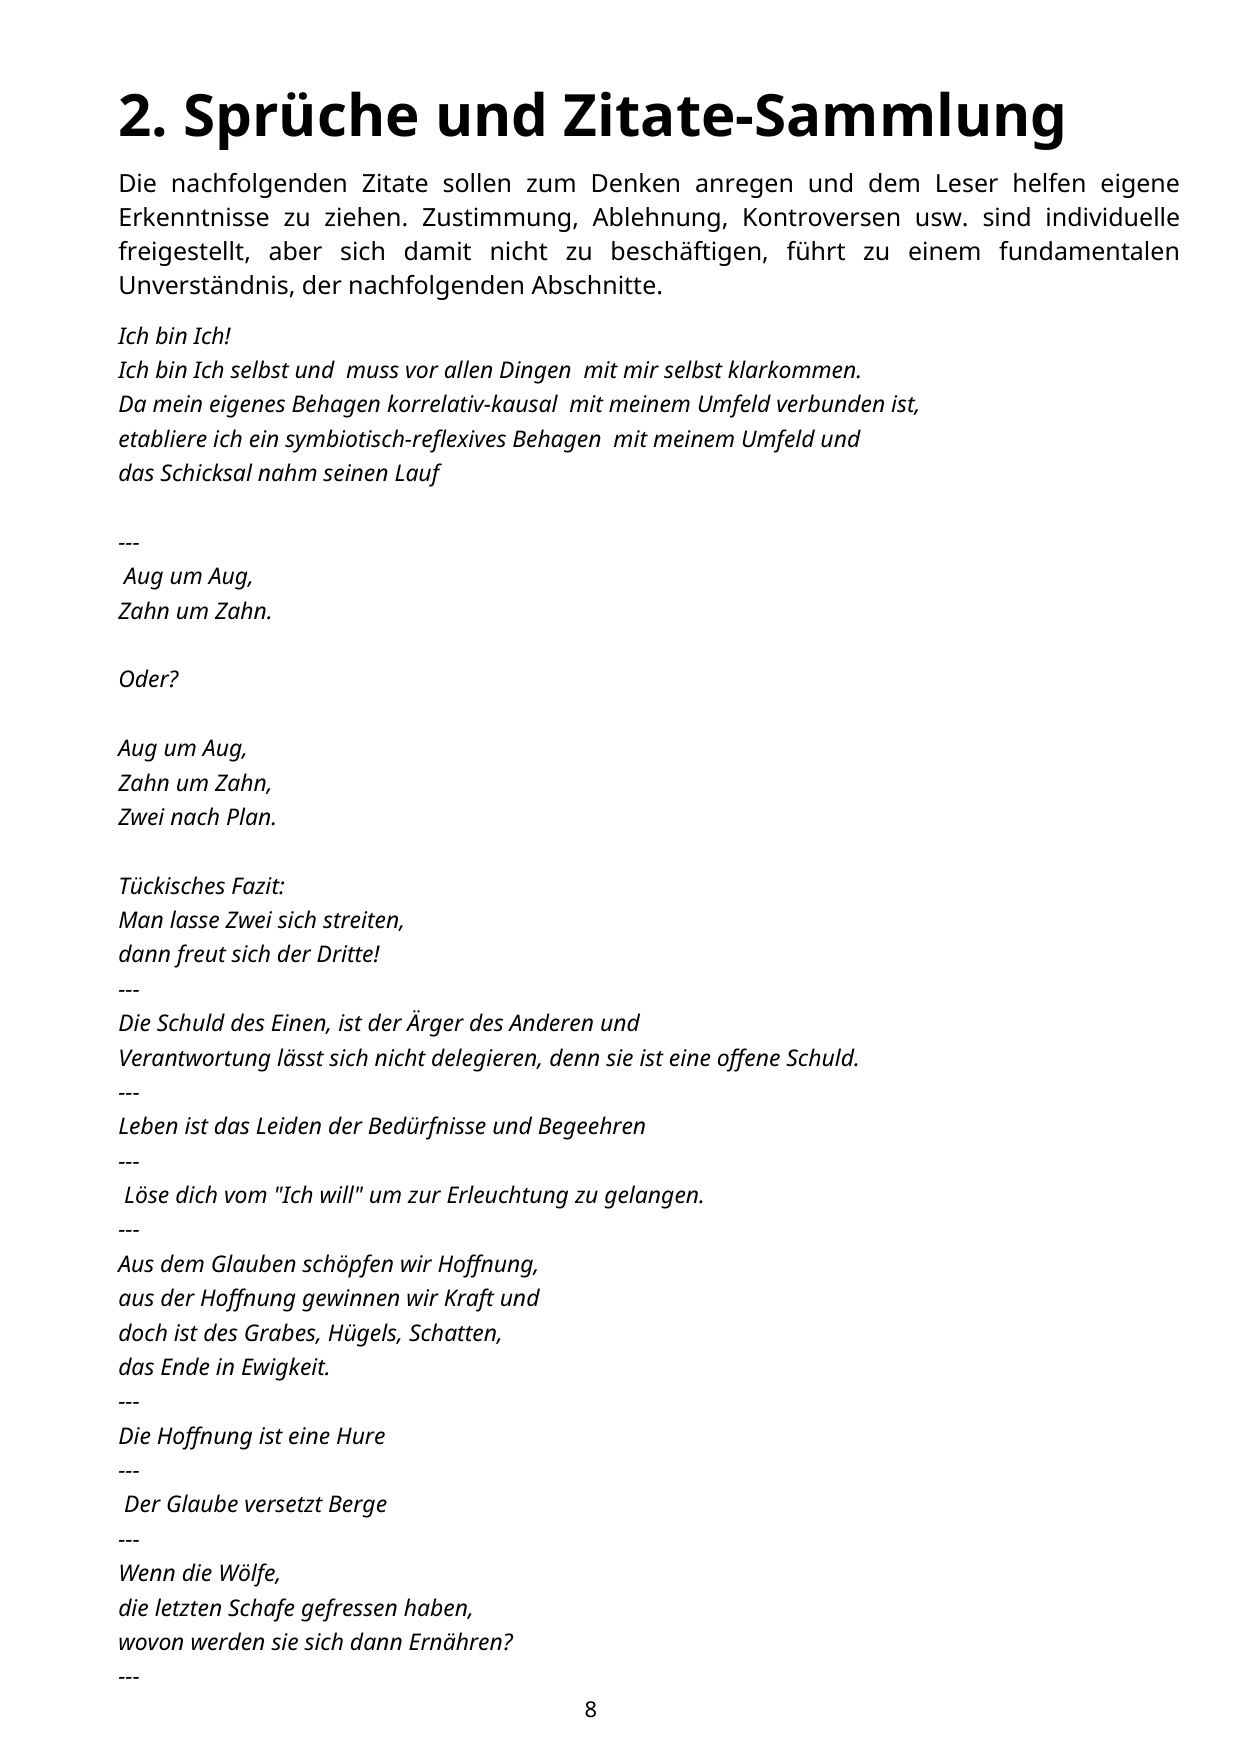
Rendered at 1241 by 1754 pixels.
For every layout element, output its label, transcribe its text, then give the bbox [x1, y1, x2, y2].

text Löse dich vom "Ich will" um zur Erleuchtung zu gelangen. [118, 1176, 1181, 1210]
text Aug um Aug, [118, 557, 1181, 591]
text die letzten Schafe gefressen haben, [118, 1588, 1181, 1623]
text wovon werden sie sich dann Ernähren? [118, 1623, 1181, 1657]
text Die Schuld des Einen, ist der Ärger des Anderen und [118, 1004, 1181, 1038]
subtitle 2. Sprüche und Zitate-Sammlung [118, 74, 1181, 153]
text Die Hoffnung ist eine Hure [118, 1416, 1181, 1451]
text Da mein eigenes Behagen korrelativ-kausal mit meinem Umfeld verbunden ist, [118, 385, 1181, 419]
text Zahn um Zahn. [118, 591, 1181, 626]
text aus der Hoffnung gewinnen wir Kraft und [118, 1279, 1181, 1313]
text das Ende in Ewigkeit. [118, 1348, 1181, 1382]
text Zahn um Zahn, [118, 763, 1181, 798]
text --- [118, 1519, 1181, 1554]
text Aus dem Glauben schöpfen wir Hoffnung, [118, 1244, 1181, 1279]
text --- [118, 1382, 1181, 1416]
text --- [118, 969, 1181, 1004]
text --- [118, 1210, 1181, 1244]
text --- [118, 1451, 1181, 1485]
text Aug um Aug, [118, 729, 1181, 763]
text Der Glaube versetzt Berge [118, 1485, 1181, 1519]
text das Schicksal nahm seinen Lauf [118, 454, 1181, 488]
text Oder? [118, 660, 1181, 694]
text --- [118, 1141, 1181, 1176]
text Zwei nach Plan. [118, 798, 1181, 832]
text Tückisches Fazit: Man lasse Zwei sich streiten, dann freut sich der Dritte! [118, 866, 1181, 969]
text Wenn die Wölfe, [118, 1554, 1181, 1588]
text --- [118, 1657, 1181, 1691]
text --- [118, 1073, 1181, 1107]
text Verantwortung lässt sich nicht delegieren, denn sie ist eine offene Schuld. [118, 1038, 1181, 1073]
text --- [118, 523, 1181, 557]
text Leben ist das Leiden der Bedürfnisse und Begeehren [118, 1107, 1181, 1141]
text doch ist des Grabes, Hügels, Schatten, [118, 1313, 1181, 1348]
text Ich bin Ich selbst und muss vor allen Dingen mit mir selbst klarkommen. [118, 351, 1181, 385]
text Ich bin Ich! [118, 316, 1181, 351]
text etabliere ich ein symbiotisch-reflexives Behagen mit meinem Umfeld und [118, 419, 1181, 454]
text Die nachfolgenden Zitate sollen zum Denken anregen und dem Leser helfen eigene Erkenntnisse zu ziehen. Zustimmung, Ablehnung, Kontroversen usw. sind individuelle freigestellt, aber sich damit nicht zu beschäftigen, führt zu einem fundamentalen Unverständnis, der nachfolgenden Abschnitte. [118, 166, 1181, 302]
